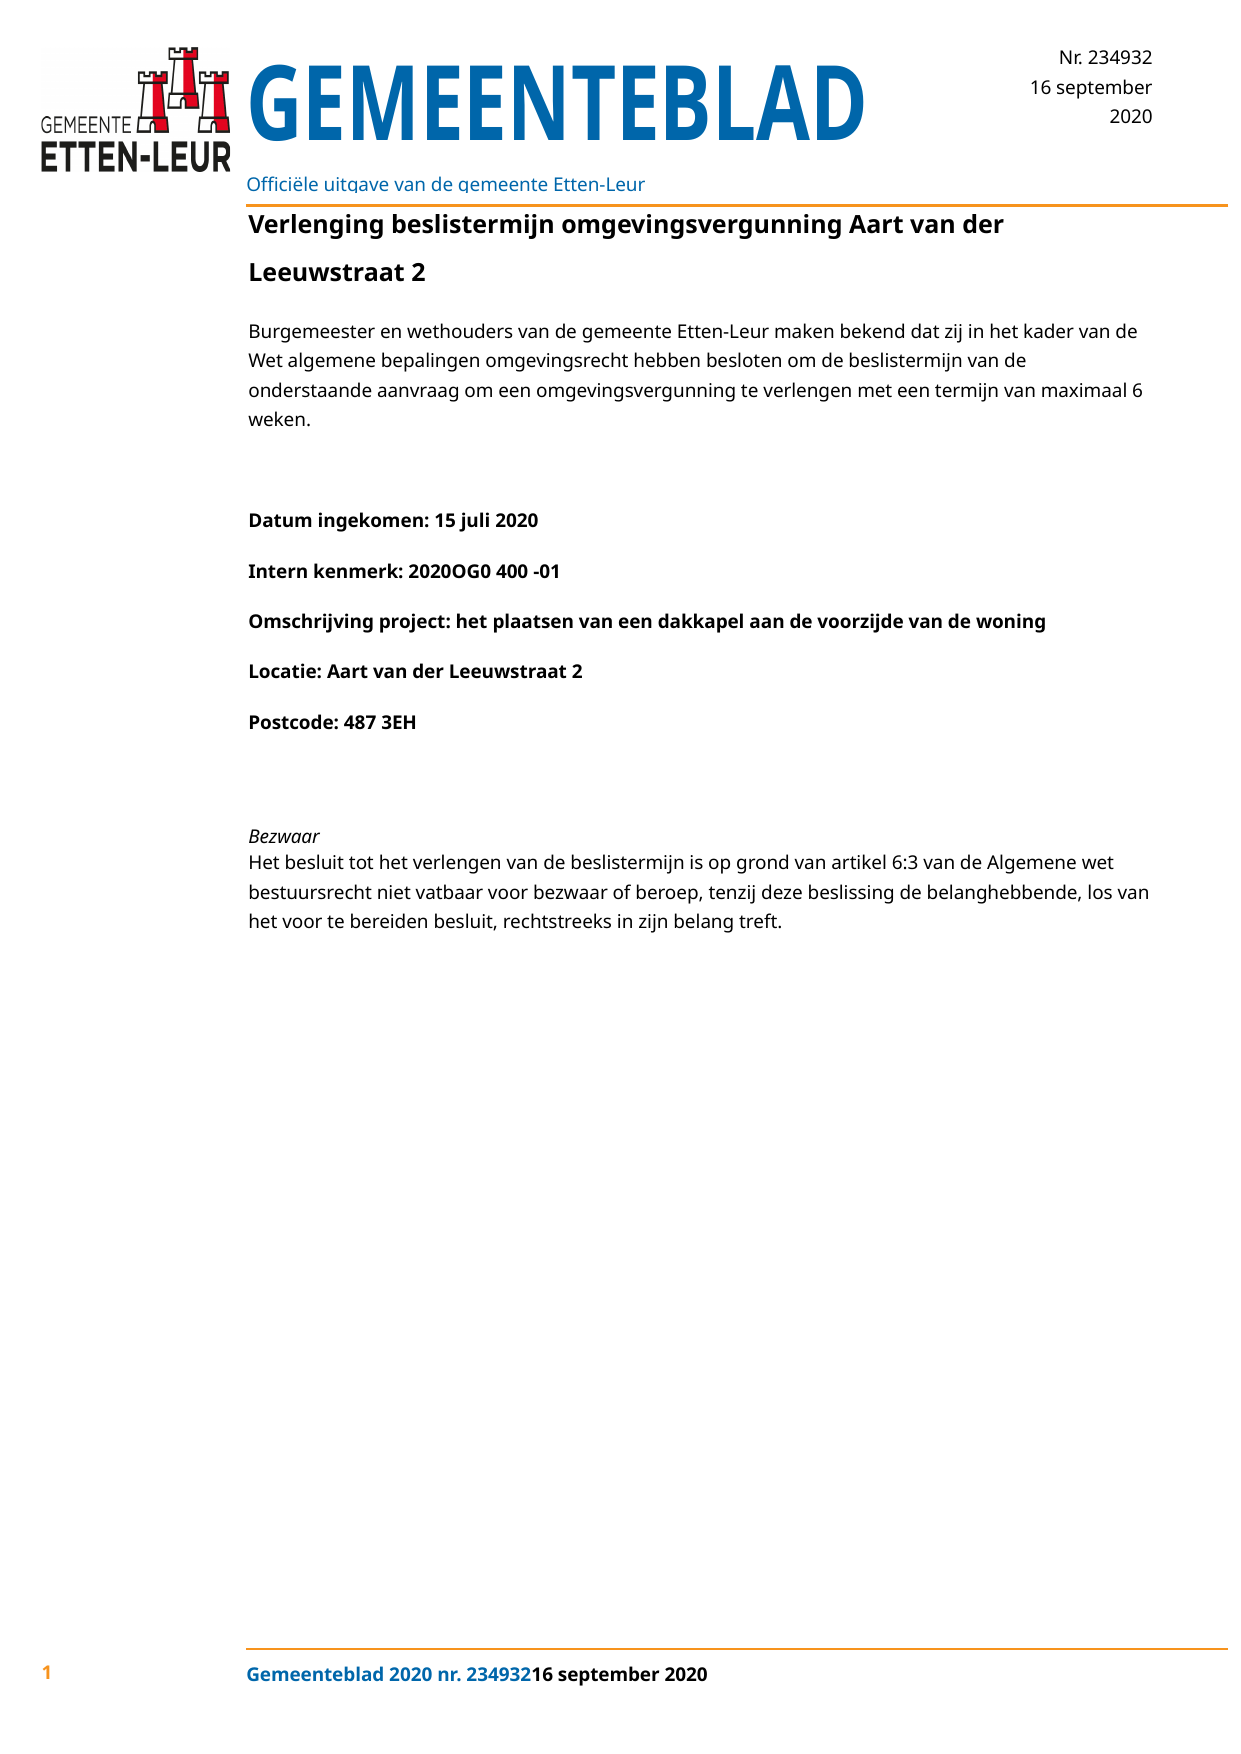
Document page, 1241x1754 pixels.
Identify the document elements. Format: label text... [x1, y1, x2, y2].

text Omschrijving project: het plaatsen van een dakkapel aan de voorzijde van de woning [248, 608, 1152, 634]
text Bezwaar [248, 823, 1152, 849]
text Datum ingekomen: 15 juli 2020 [248, 507, 1152, 533]
text Locatie: Aart van der Leeuwstraat 2 [248, 659, 1152, 684]
picture [41, 47, 231, 172]
text Burgemeester en wethouders van de gemeente Etten-Leur maken bekend dat zij in het kader van de Wet algemene bepalingen omgevingsrecht hebben besloten om de beslistermijn van de onderstaande aanvraag om een omgevingsvergunning te verlengen met een termijn van maximaal 6 weken. [248, 318, 1152, 432]
text Intern kenmerk: 2020OG0 400 -01 [248, 558, 1152, 584]
text Postcode: 487 3EH [248, 709, 1152, 735]
text Verlenging beslistermijn omgevingsvergunning Aart van der Leeuwstraat 2 [248, 207, 1152, 288]
text Het besluit tot het verlengen van de beslistermijn is op grond van artikel 6:3 van de Algemene wet bestuursrecht niet vatbaar voor bezwaar of beroep, tenzij deze beslissing de belanghebbende, los van het voor te bereiden besluit, rechtstreeks in zijn belang treft. [248, 849, 1152, 934]
